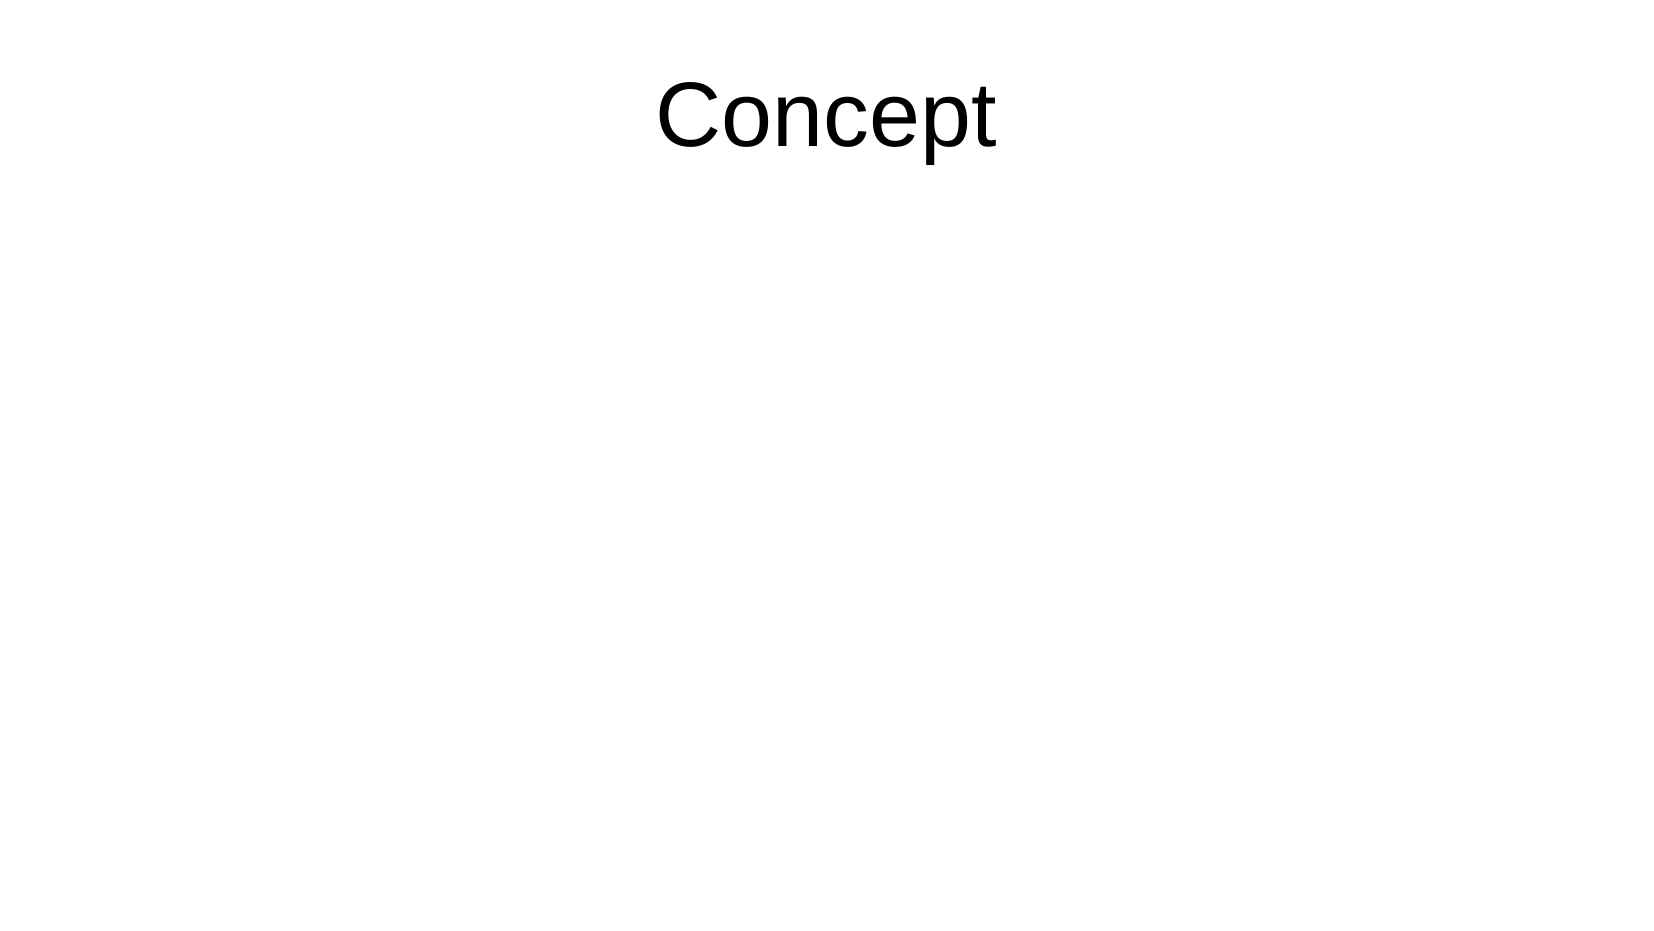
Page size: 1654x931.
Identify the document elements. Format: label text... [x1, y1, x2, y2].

title Concept [82, 37, 1571, 193]
